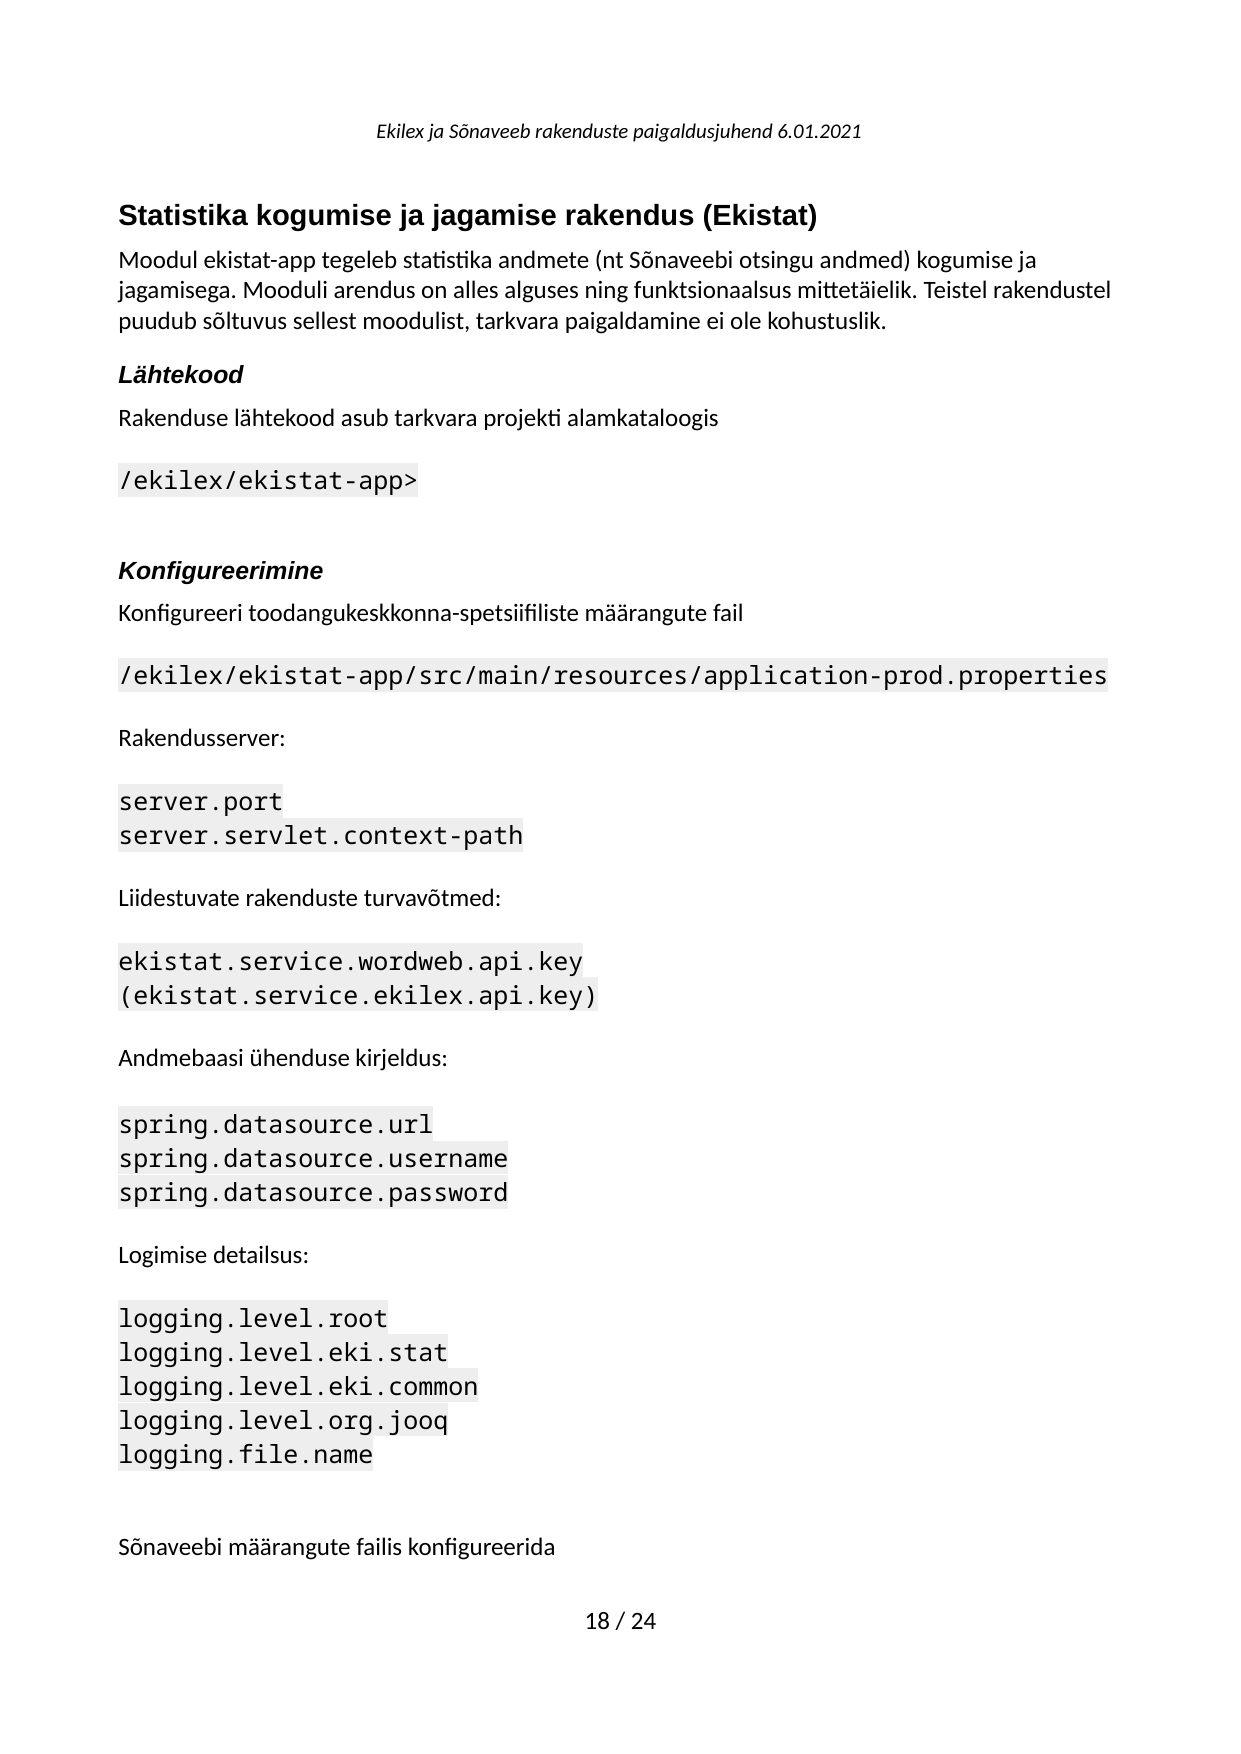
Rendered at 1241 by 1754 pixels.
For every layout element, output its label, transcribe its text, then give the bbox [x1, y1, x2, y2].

text logging.level.root [118, 1300, 1122, 1334]
text spring.datasource.username [118, 1141, 1122, 1174]
text ekistat.service.wordweb.api.key [118, 943, 1122, 977]
text server.port [118, 783, 1122, 818]
text /ekilex/ekistat-app/src/main/resources/application-prod.properties [118, 658, 1122, 692]
text (ekistat.service.ekilex.api.key) [118, 977, 1122, 1011]
text Sõnaveebi määrangute failis konfigureerida [118, 1532, 1122, 1562]
text Rakenduse lähtekood asub tarkvara projekti alamkataloogis [118, 402, 1122, 432]
text Moodul ekistat-app tegeleb statistika andmete (nt Sõnaveebi otsingu andmed) kogumise ja jagamisega. Mooduli arendus on alles alguses ning funktsionaalsus mittetäielik. Teistel rakendustel puudub sõltuvus sellest moodulist, tarkvara paigaldamine ei ole kohustuslik. [118, 244, 1122, 336]
text /ekilex/ekistat-app> [118, 463, 1122, 497]
subtitle Statistika kogumise ja jagamise rakendus (Ekistat) [118, 198, 1122, 232]
text spring.datasource.password [118, 1174, 1122, 1209]
text logging.level.org.jooq [118, 1402, 1122, 1436]
text Liidestuvate rakenduste turvavõtmed: [118, 882, 1122, 913]
text logging.file.name [118, 1436, 1122, 1471]
text spring.datasource.url [118, 1106, 1122, 1141]
text Rakendusserver: [118, 722, 1122, 753]
text server.servlet.context-path [118, 818, 1122, 852]
text logging.level.eki.stat [118, 1334, 1122, 1368]
text Andmebaasi ühenduse kirjeldus: [118, 1042, 1122, 1072]
subtitle Lähtekood [118, 361, 1122, 389]
text Logimise detailsus: [118, 1239, 1122, 1270]
text logging.level.eki.common [118, 1368, 1122, 1402]
subtitle Konfigureerimine [118, 556, 1122, 584]
text Konfigureeri toodangukeskkonna-spetsiifiliste määrangute fail [118, 597, 1122, 627]
